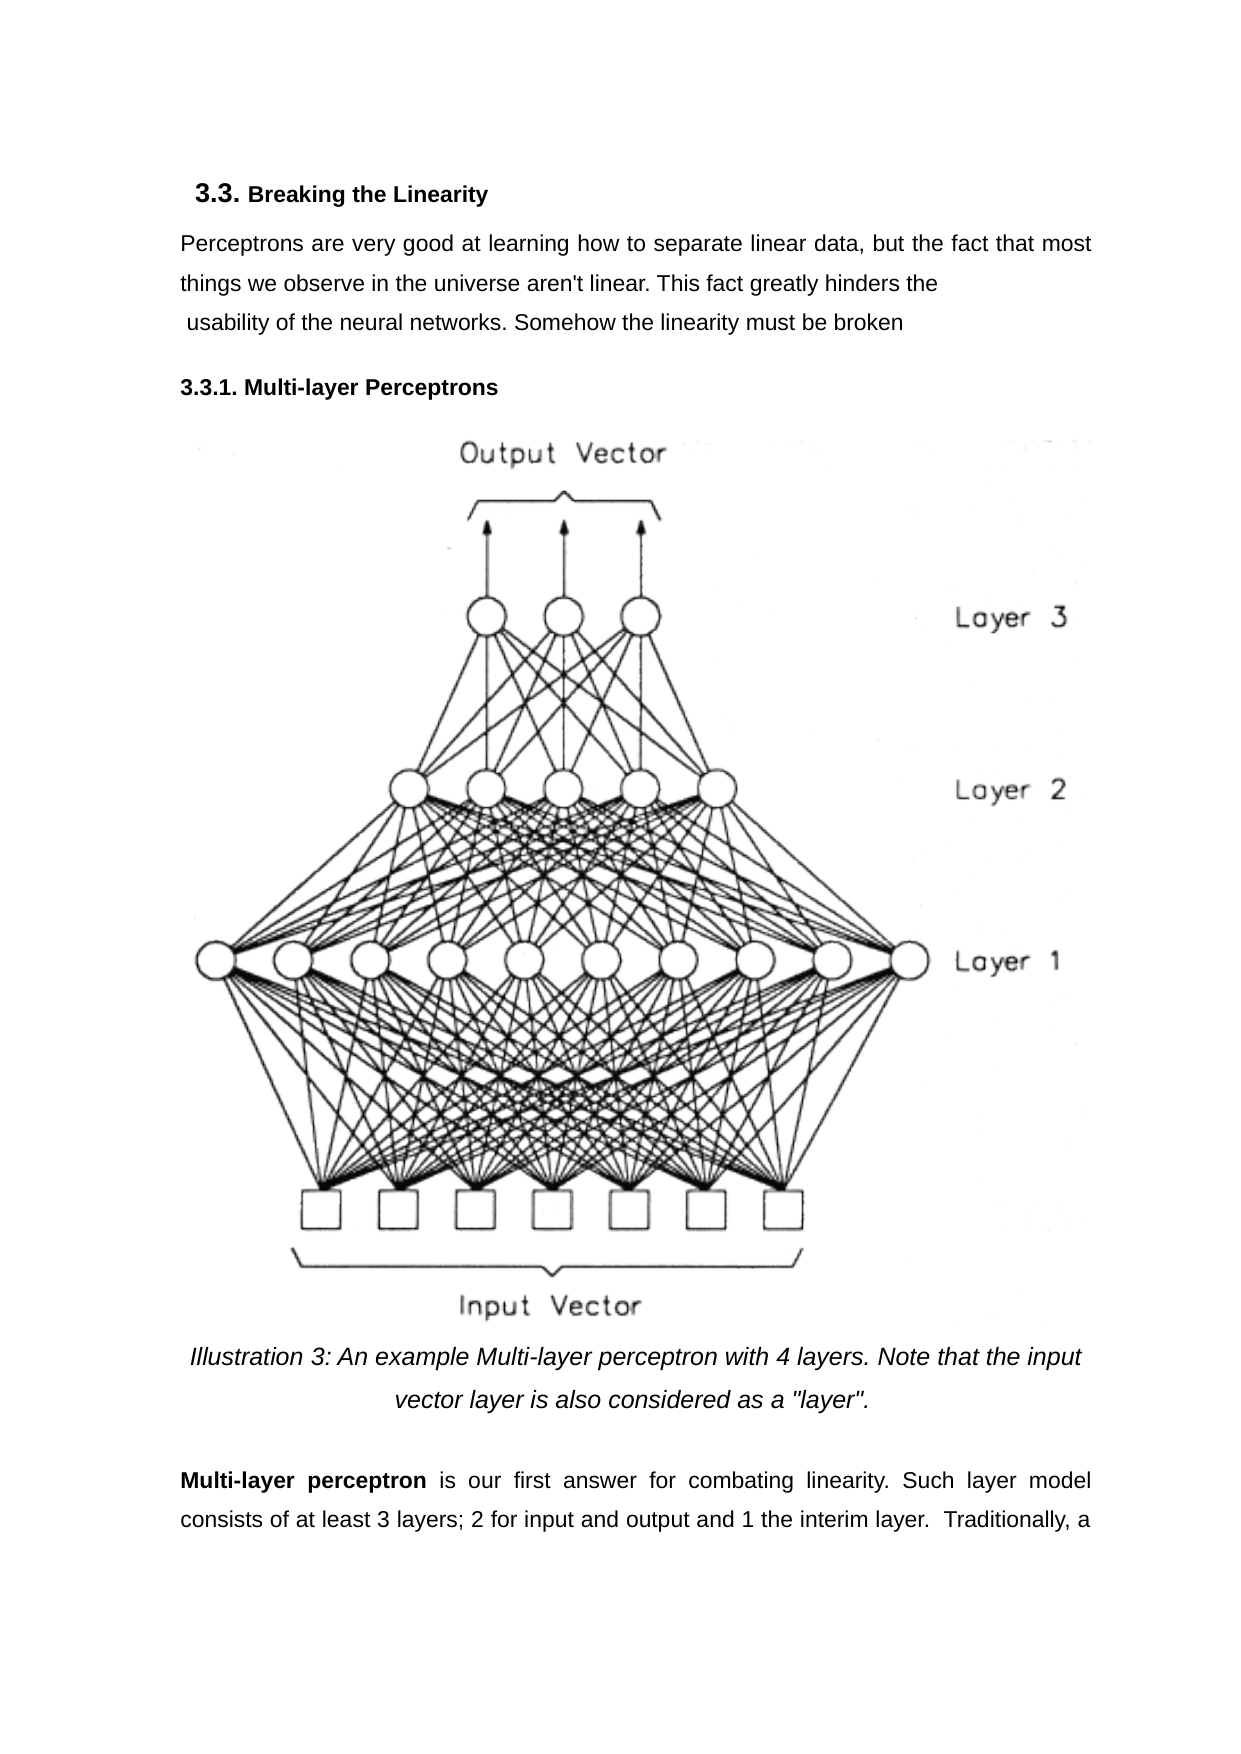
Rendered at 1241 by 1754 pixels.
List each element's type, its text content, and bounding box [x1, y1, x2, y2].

text Perceptrons are very good at learning how to separate linear data, but the fact that most things we observe in the universe aren't linear. This fact greatly hinders the [180, 230, 1092, 296]
text usability of the neural networks. Somehow the linearity must be broken [180, 309, 1092, 336]
text Illustration 3: An example Multi-layer perceptron with 4 layers. Note that the input vector layer is also considered as a "layer". [181, 1328, 1090, 1414]
subtitle Breaking the Linearity [195, 177, 1092, 208]
text Multi-layer perceptron is our first answer for combating linearity. Such layer model consists of at least 3 layers; 2 for input and output and 1 the interim layer. Traditionally, a [180, 1467, 1092, 1533]
subtitle Multi-layer Perceptrons [180, 374, 1092, 400]
picture [181, 426, 1091, 1328]
